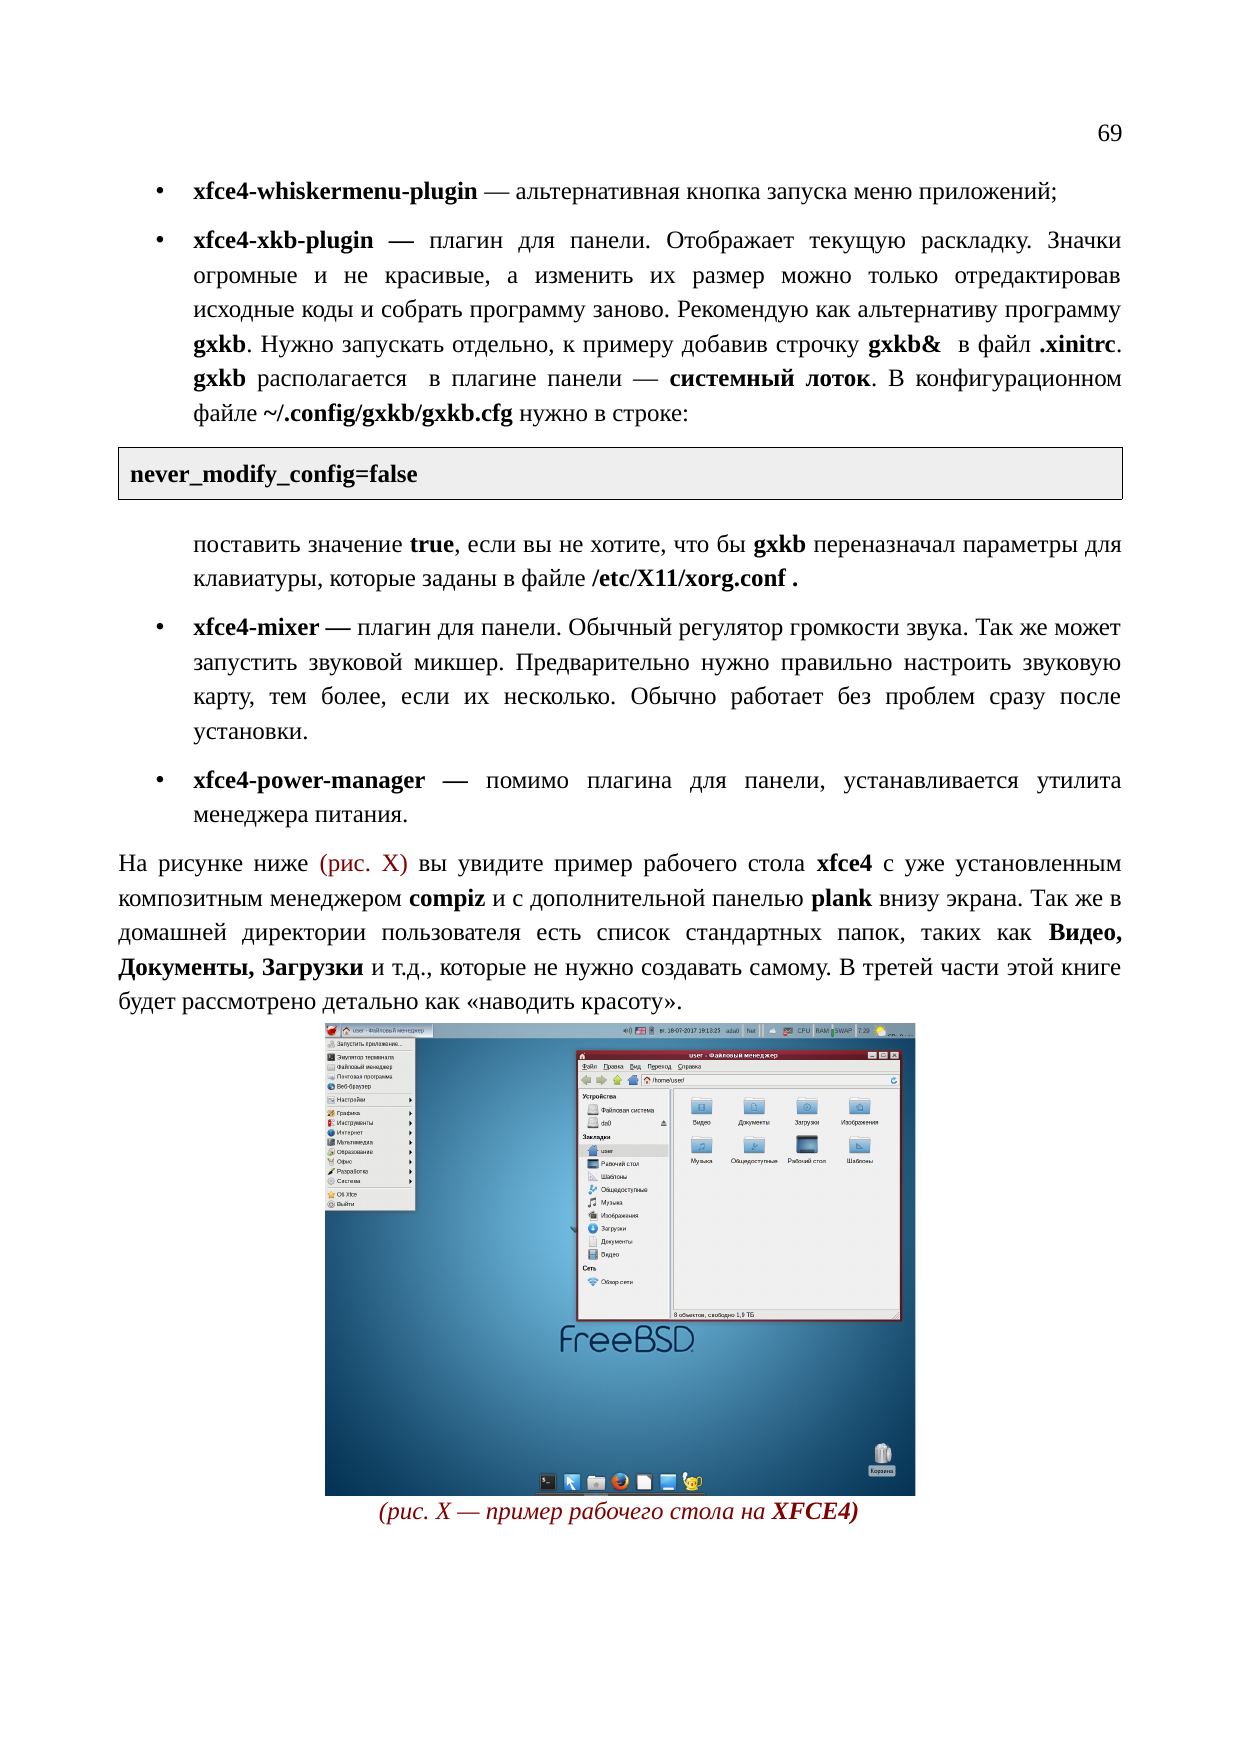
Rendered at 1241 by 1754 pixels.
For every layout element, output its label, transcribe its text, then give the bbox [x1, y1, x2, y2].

list xfce4-whiskermenu-plugin — альтернативная кнопка запуска меню приложений; [156, 176, 1122, 205]
text never_modify_config=false [119, 448, 1122, 499]
picture [325, 1023, 916, 1496]
list xfce4-mixer — плагин для панели. Обычный регулятор громкости звука. Так же может запустить звуковой микшер. Предварительно нужно правильно настроить звуковую карту, тем более, если их несколько. Обычно работает без проблем сразу после установки. [156, 612, 1122, 744]
text На рисунке ниже (рис. Х) вы увидите пример рабочего стола xfce4 с уже установленным композитным менеджером compiz и с дополнительной панелью plank внизу экрана. Так же в домашней директории пользователя есть список стандартных папок, таких как Видео, Документы, Загрузки и т.д., которые не нужно создавать самому. В третей части этой книге будет рассмотрено детально как «наводить красоту». [118, 848, 1122, 1015]
list поставить значение true, если вы не хотите, что бы gxkb переназначал параметры для клавиатуры, которые заданы в файле /etc/X11/xorg.conf . [156, 529, 1122, 592]
text (рис. Х — пример рабочего стола на XFCE4) [118, 1496, 1122, 1524]
list xfce4-power-manager — помимо плагина для панели, устанавливается утилита менеджера питания. [156, 765, 1122, 828]
list xfce4-xkb-plugin — плагин для панели. Отображает текущую раскладку. Значки огромные и не красивые, а изменить их размер можно только отредактировав исходные коды и собрать программу заново. Рекомендую как альтернативу программу gxkb. Нужно запускать отдельно, к примеру добавив строчку gxkb& в файл .xinitrc. gxkb располагается в плагине панели — системный лоток. В конфигурационном файле ~/.config/gxkb/gxkb.cfg нужно в строке: [156, 225, 1122, 427]
